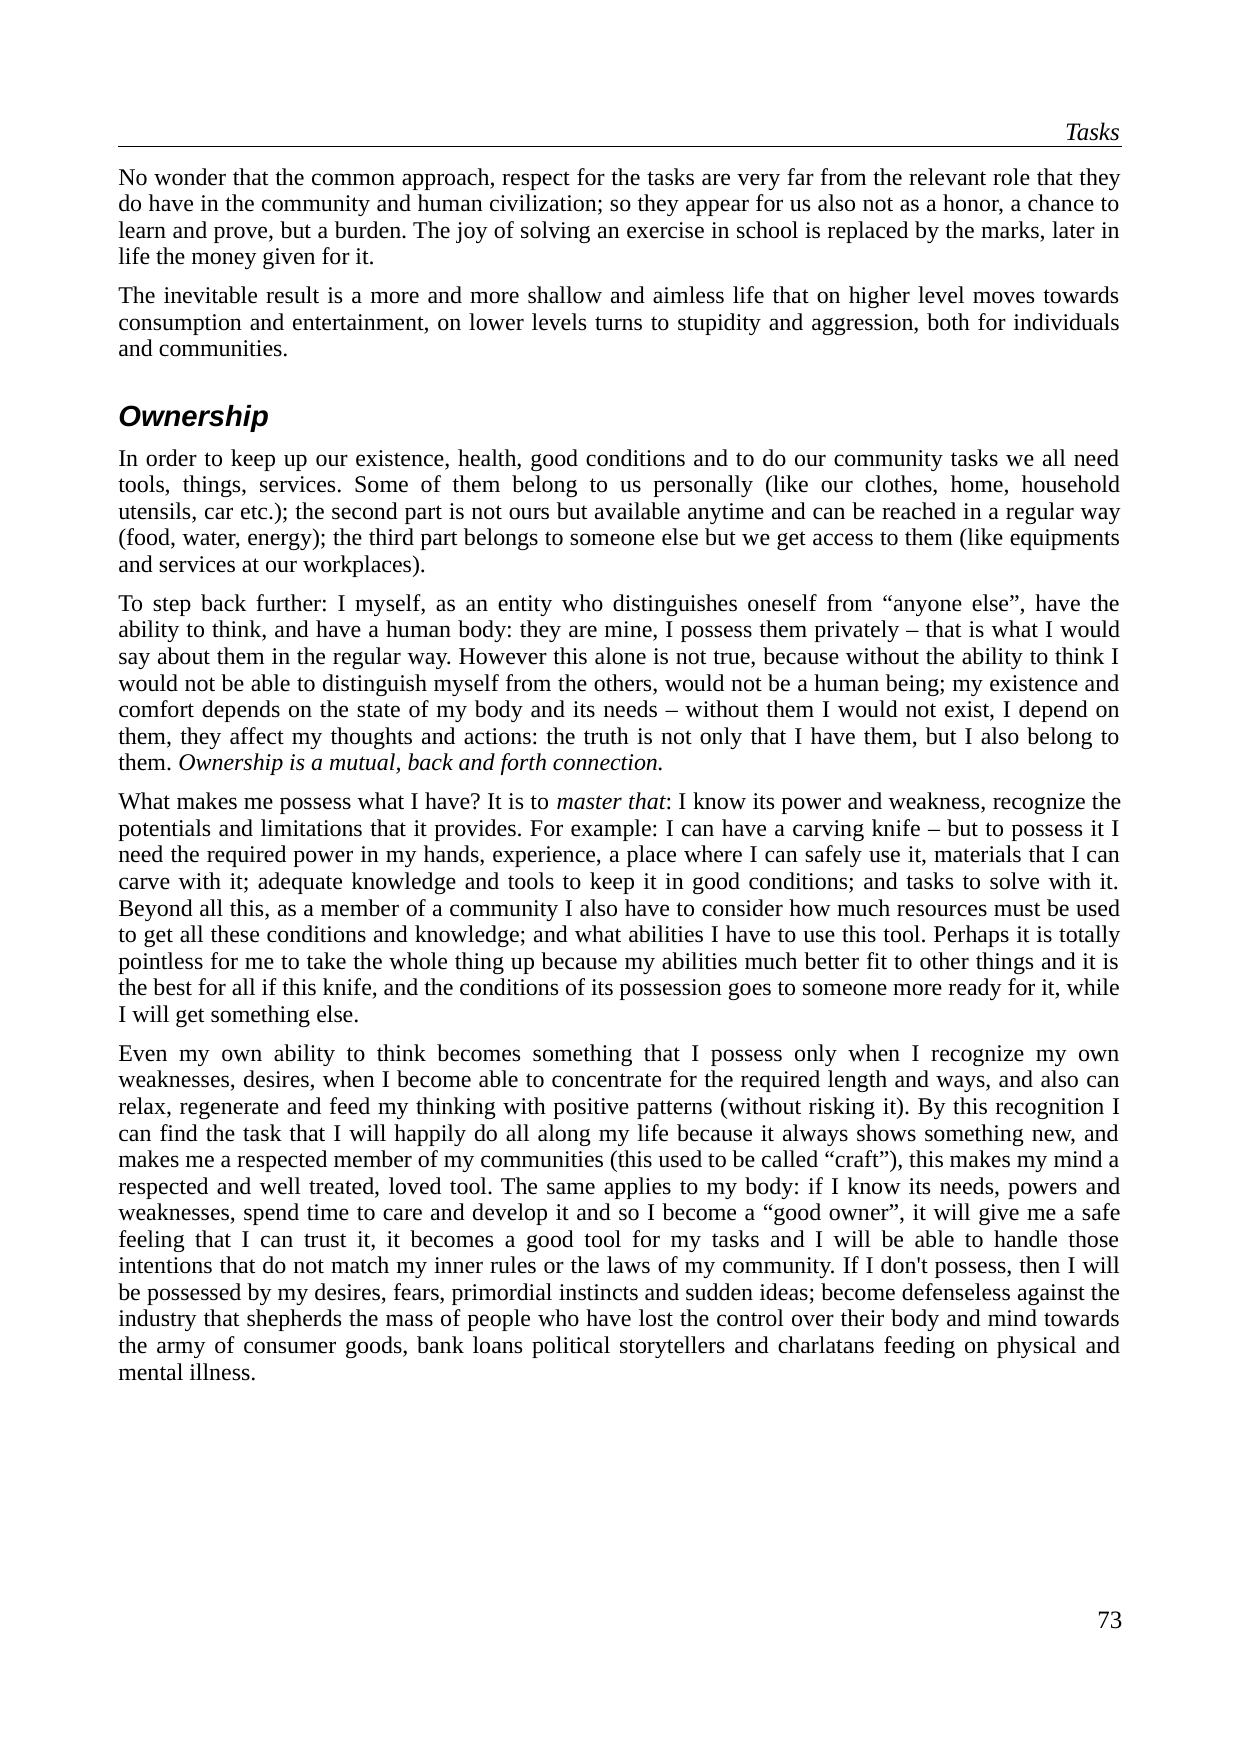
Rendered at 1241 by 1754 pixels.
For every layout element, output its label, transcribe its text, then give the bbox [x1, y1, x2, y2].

subtitle Ownership [118, 399, 1122, 432]
text To step back further: I myself, as an entity who distinguishes oneself from “anyone else”, have the ability to think, and have a human body: they are mine, I possess them privately – that is what I would say about them in the regular way. However this alone is not true, because without the ability to think I would not be able to distinguish myself from the others, would not be a human being; my existence and comfort depends on the state of my body and its needs – without them I would not exist, I depend on them, they affect my thoughts and actions: the truth is not only that I have them, but I also belong to them. Ownership is a mutual, back and forth connection. [118, 590, 1122, 776]
text What makes me possess what I have? It is to master that: I know its power and weakness, recognize the potentials and limitations that it provides. For example: I can have a carving knife – but to possess it I need the required power in my hands, experience, a place where I can safely use it, materials that I can carve with it; adequate knowledge and tools to keep it in good conditions; and tasks to solve with it. Beyond all this, as a member of a community I also have to consider how much resources must be used to get all these conditions and knowledge; and what abilities I have to use this tool. Perhaps it is totally pointless for me to take the whole thing up because my abilities much better fit to other things and it is the best for all if this knife, and the conditions of its possession goes to someone more ready for it, while I will get something else. [118, 788, 1122, 1027]
text No wonder that the common approach, respect for the tasks are very far from the relevant role that they do have in the community and human civilization; so they appear for us also not as a honor, a chance to learn and prove, but a burden. The joy of solving an exercise in school is replaced by the marks, later in life the money given for it. [118, 164, 1122, 270]
text Even my own ability to think becomes something that I possess only when I recognize my own weaknesses, desires, when I become able to concentrate for the required length and ways, and also can relax, regenerate and feed my thinking with positive patterns (without risking it). By this recognition I can find the task that I will happily do all along my life because it always shows something new, and makes me a respected member of my communities (this used to be called “craft”), this makes my mind a respected and well treated, loved tool. The same applies to my body: if I know its needs, powers and weaknesses, spend time to care and develop it and so I become a “good owner”, it will give me a safe feeling that I can trust it, it becomes a good tool for my tasks and I will be able to handle those intentions that do not match my inner rules or the laws of my community. If I don't possess, then I will be possessed by my desires, fears, primordial instincts and sudden ideas; become defenseless against the industry that shepherds the mass of people who have lost the control over their body and mind towards the army of consumer goods, bank loans political storytellers and charlatans feeding on physical and mental illness. [118, 1040, 1122, 1385]
text In order to keep up our existence, health, good conditions and to do our community tasks we all need tools, things, services. Some of them belong to us personally (like our clothes, home, household utensils, car etc.); the second part is not ours but available anytime and can be reached in a regular way (food, water, energy); the third part belongs to someone else but we get access to them (like equipments and services at our workplaces). [118, 445, 1122, 577]
text The inevitable result is a more and more shallow and aimless life that on higher level moves towards consumption and entertainment, on lower levels turns to stupidity and aggression, both for individuals and communities. [118, 282, 1122, 362]
